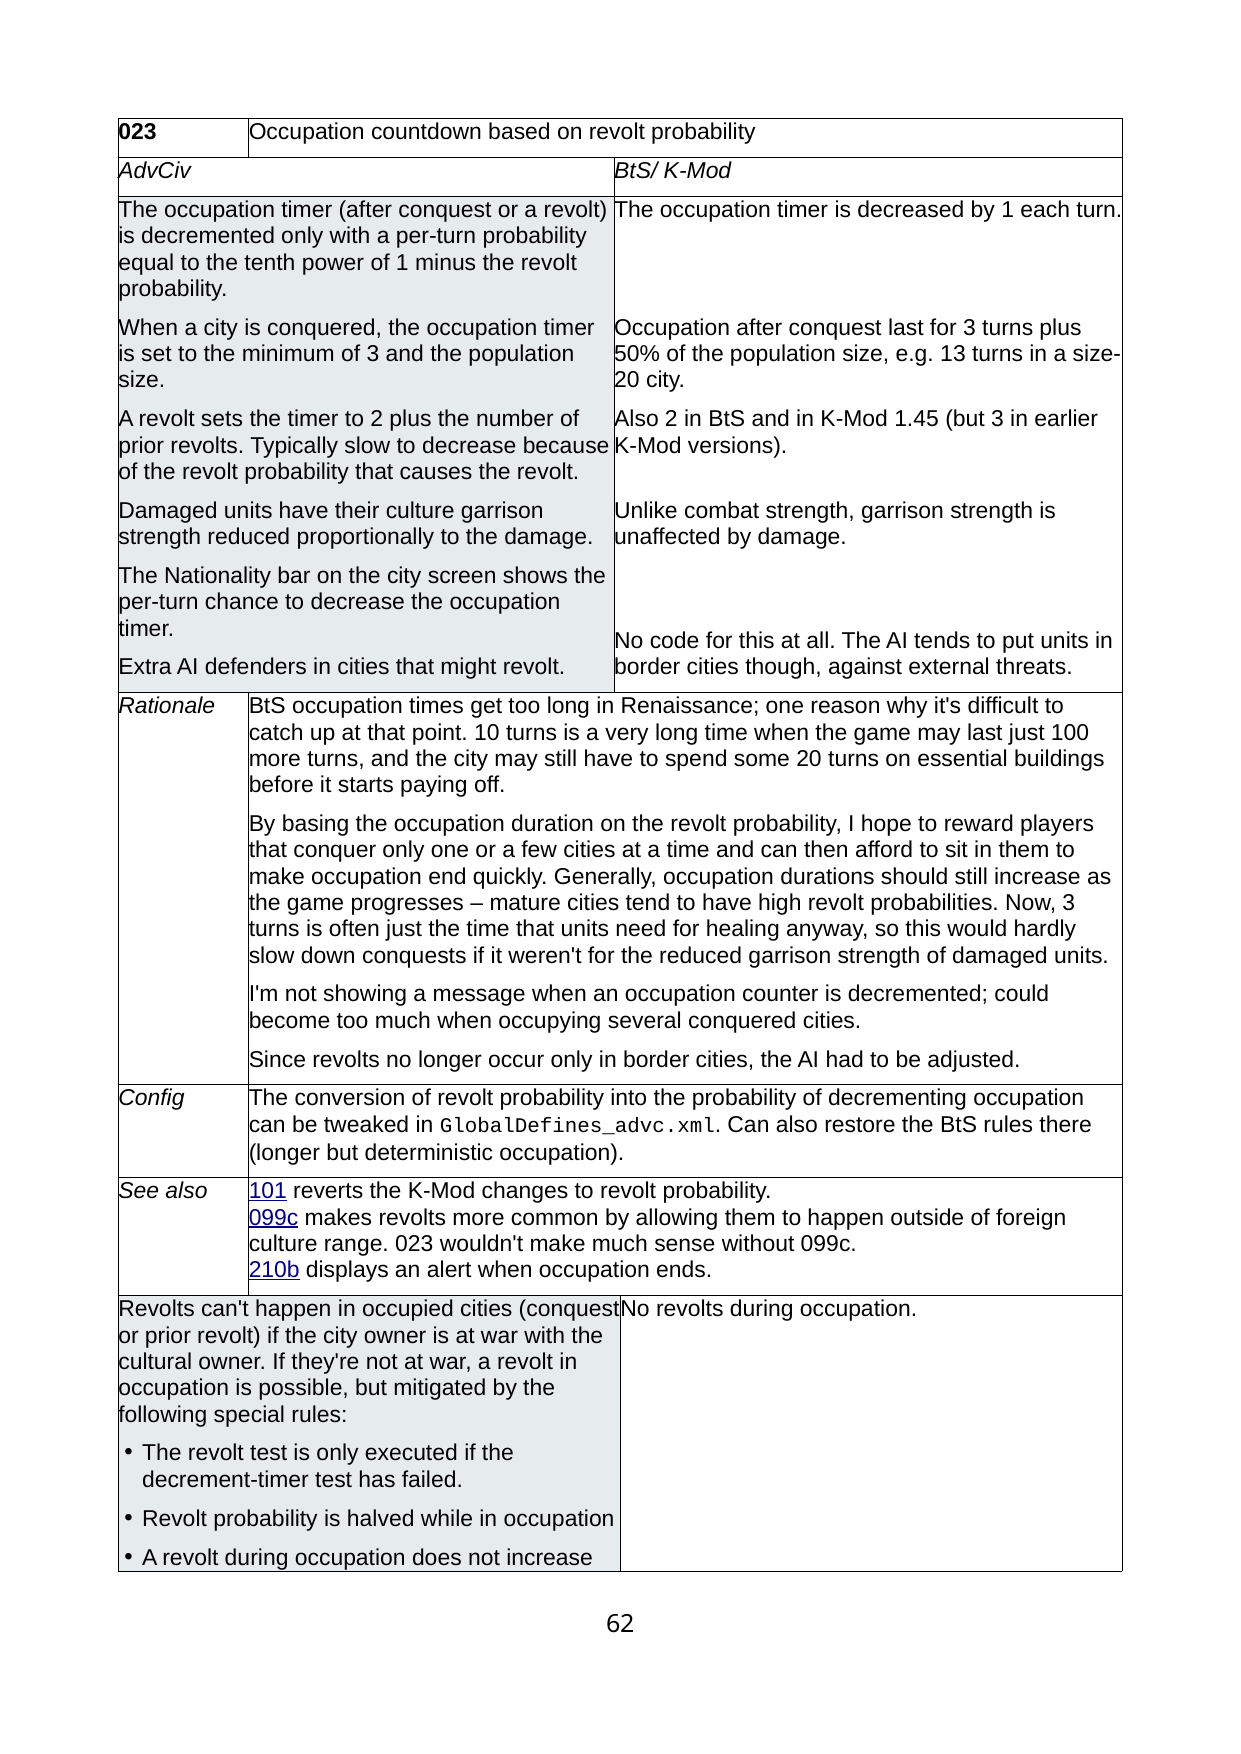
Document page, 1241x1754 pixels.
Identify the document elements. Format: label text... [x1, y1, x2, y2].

table_cell BtS/ K-Mod [615, 158, 1122, 196]
table_header 023 [119, 119, 248, 157]
table_cell The occupation timer is decreased by 1 each turn. Occupation after conquest last for 3 turns plus 50% of the population size, e.g. 13 turns in a size-20 city. Also 2 in BtS and in K-Mod 1.45 (but 3 in earlier K-Mod versions). Unlike combat strength, garrison strength is unaffected by damage. No code for this at all. The AI tends to put units in border cities though, against external threats. [615, 197, 1122, 692]
table_cell See also [119, 1178, 248, 1295]
table_cell The conversion of revolt probability into the probability of decrementing occupation can be tweaked in GlobalDefines_advc.xml. Can also restore the BtS rules there (longer but deterministic occupation). [249, 1085, 1122, 1177]
table_cell BtS occupation times get too long in Renaissance; one reason why it's difficult to catch up at that point. 10 turns is a very long time when the game may last just 100 more turns, and the city may still have to spend some 20 turns on essential buildings before it starts paying off. By basing the occupation duration on the revolt probability, I hope to reward players that conquer only one or a few cities at a time and can then afford to sit in them to make occupation end quickly. Generally, occupation durations should still increase as the game progresses – mature cities tend to have high revolt probabilities. Now, 3 turns is often just the time that units need for healing anyway, so this would hardly slow down conquests if it weren't for the reduced garrison strength of damaged units. I'm not showing a message when an occupation counter is decremented; could become too much when occupying several conquered cities. Since revolts no longer occur only in border cities, the AI had to be adjusted. [249, 693, 1122, 1084]
table_cell Config [119, 1085, 248, 1177]
table_cell Rationale [119, 693, 248, 1084]
table_header Occupation countdown based on revolt probability [249, 119, 1122, 157]
table_cell No revolts during occupation. [621, 1296, 1122, 1571]
table_cell The occupation timer (after conquest or a revolt) is decremented only with a per-turn probability equal to the tenth power of 1 minus the revolt probability. When a city is conquered, the occupation timer is set to the minimum of 3 and the population size. A revolt sets the timer to 2 plus the number of prior revolts. Typically slow to decrease because of the revolt probability that causes the revolt. Damaged units have their culture garrison strength reduced proportionally to the damage. The Nationality bar on the city screen shows the per-turn chance to decrease the occupation timer. Extra AI defenders in cities that might revolt. [119, 197, 614, 692]
table_cell 101 reverts the K-Mod changes to revolt probability. 099c makes revolts more common by allowing them to happen outside of foreign culture range. 023 wouldn't make much sense without 099c. 210b displays an alert when occupation ends. [249, 1178, 1122, 1295]
table_cell AdvCiv [119, 158, 614, 196]
table_cell Revolts can't happen in occupied cities (conquest or prior revolt) if the city owner is at war with the cultural owner. If they're not at war, a revolt in occupation is possible, but mitigated by the following special rules: The revolt test is only executed if the decrement-timer test has failed. Revolt probability is halved while in occupation A revolt during occupation does not increase [119, 1296, 620, 1571]
